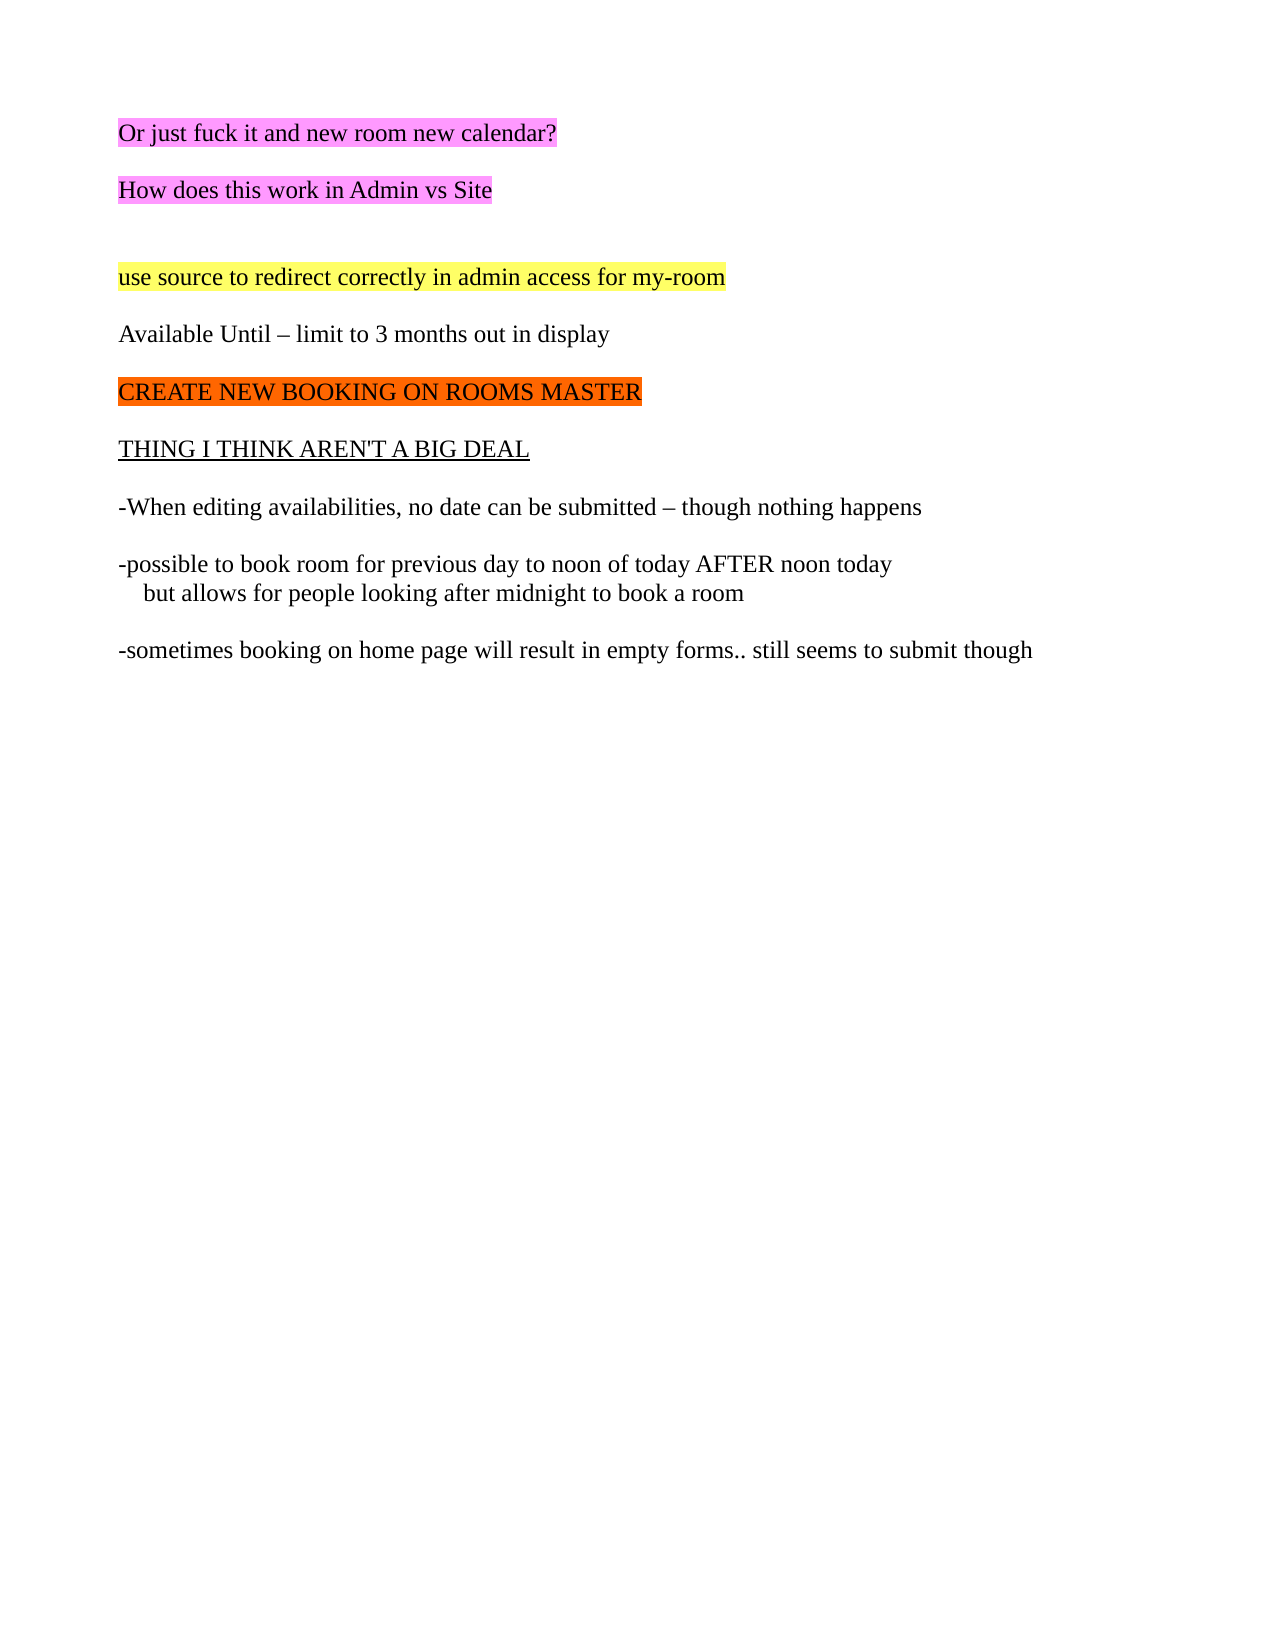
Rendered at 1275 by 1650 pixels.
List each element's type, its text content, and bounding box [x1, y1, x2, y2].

text but allows for people looking after midnight to book a room [118, 578, 1157, 607]
text How does this work in Admin vs Site [118, 176, 1157, 204]
text -sometimes booking on home page will result in empty forms.. still seems to submit though [118, 636, 1157, 664]
text -possible to book room for previous day to noon of today AFTER noon today [118, 549, 1157, 578]
text CREATE NEW BOOKING ON ROOMS MASTER [118, 377, 1157, 406]
text Available Until – limit to 3 months out in display [118, 319, 1157, 348]
text use source to redirect correctly in admin access for my-room [118, 262, 1157, 291]
text -When editing availabilities, no date can be submitted – though nothing happens [118, 492, 1157, 521]
text THING I THINK AREN'T A BIG DEAL [118, 434, 1157, 463]
text Or just fuck it and new room new calendar? [118, 118, 1157, 147]
